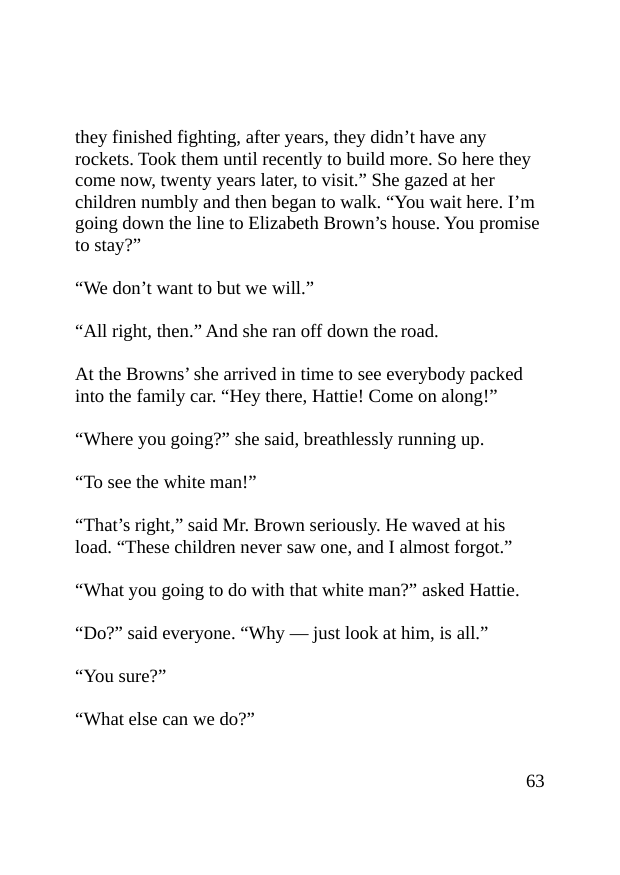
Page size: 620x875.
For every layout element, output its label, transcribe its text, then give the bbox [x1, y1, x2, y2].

text they finished fighting, after years, they didn’t have any rockets. Took them until recently to build more. So here they come now, twenty years later, to visit.” She gazed at her children numbly and then began to walk. “You wait here. I’m going down the line to Elizabeth Brown’s house. You promise to stay?” “We don’t want to but we will.” “All right, then.” And she ran off down the road. At the Browns’ she arrived in time to see everybody packed into the family car. “Hey there, Hattie! Come on along!” “Where you going?” she said, breathlessly running up. “To see the white man!” “That’s right,” said Mr. Brown seriously. He waved at his load. “These children never saw one, and I almost forgot.” “What you going to do with that white man?” asked Hattie. “Do?” said everyone. “Why — just look at him, is all.” “You sure?” “What else can we do?” [75, 126, 544, 730]
